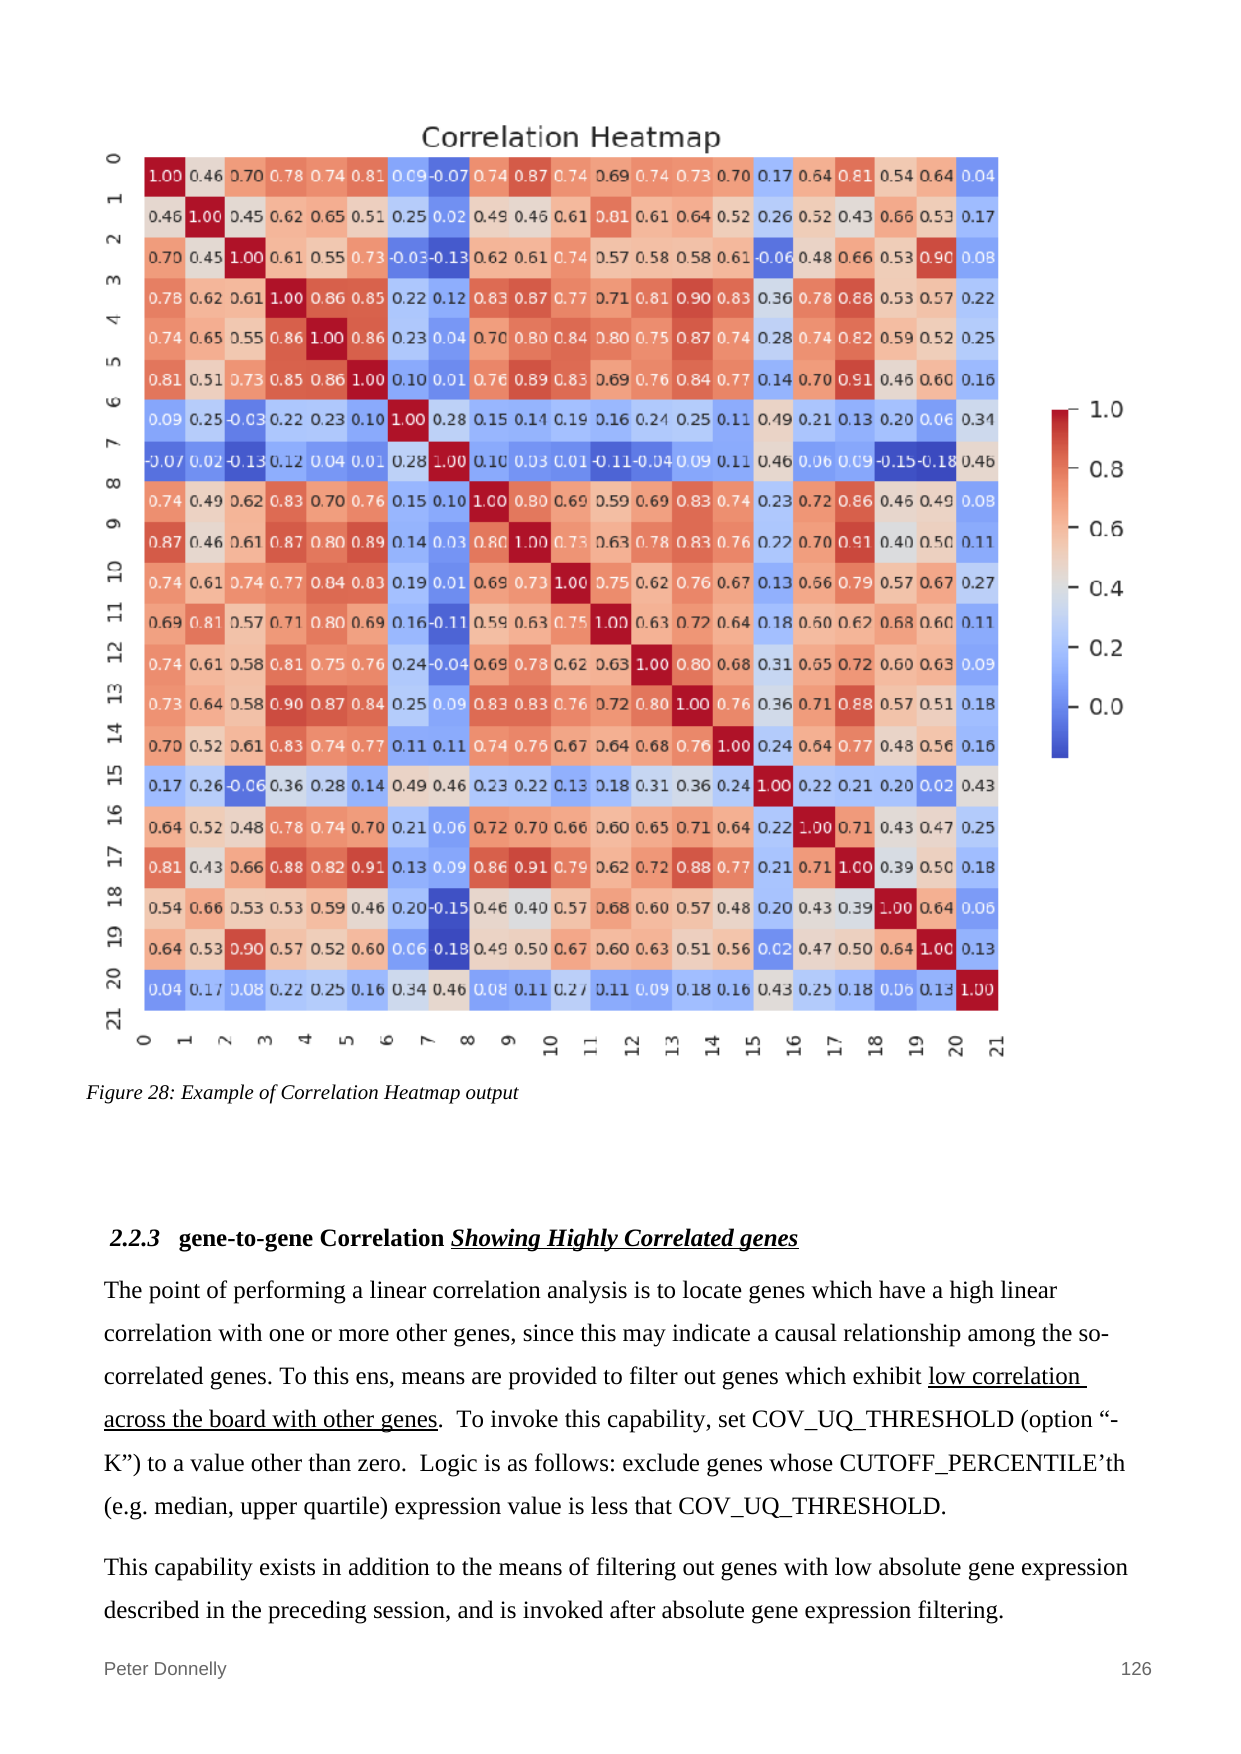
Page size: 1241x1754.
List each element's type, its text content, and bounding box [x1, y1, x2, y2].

text This capability exists in addition to the means of filtering out genes with low absolute gene expression described in the preceding session, and is invoked after absolute gene expression filtering. [103, 1552, 1146, 1623]
text Figure 28: Example of Correlation Heatmap output [86, 1081, 1164, 1104]
subtitle gene-to-gene Correlation Showing Highly Correlated genes [103, 1223, 1146, 1252]
text The point of performing a linear correlation analysis is to locate genes which have a high linear correlation with one or more other genes, since this may indicate a causal relationship among the so-correlated genes. To this ens, means are provided to filter out genes which exhibit low correlation across the board with other genes. To invoke this capability, set COV_UQ_THRESHOLD (option “-K”) to a value other than zero. Logic is as follows: exclude genes whose CUTOFF_PERCENTILE’th (e.g. median, upper quartile) expression value is less that COV_UQ_THRESHOLD. [103, 1275, 1146, 1519]
picture [86, 119, 1164, 1081]
